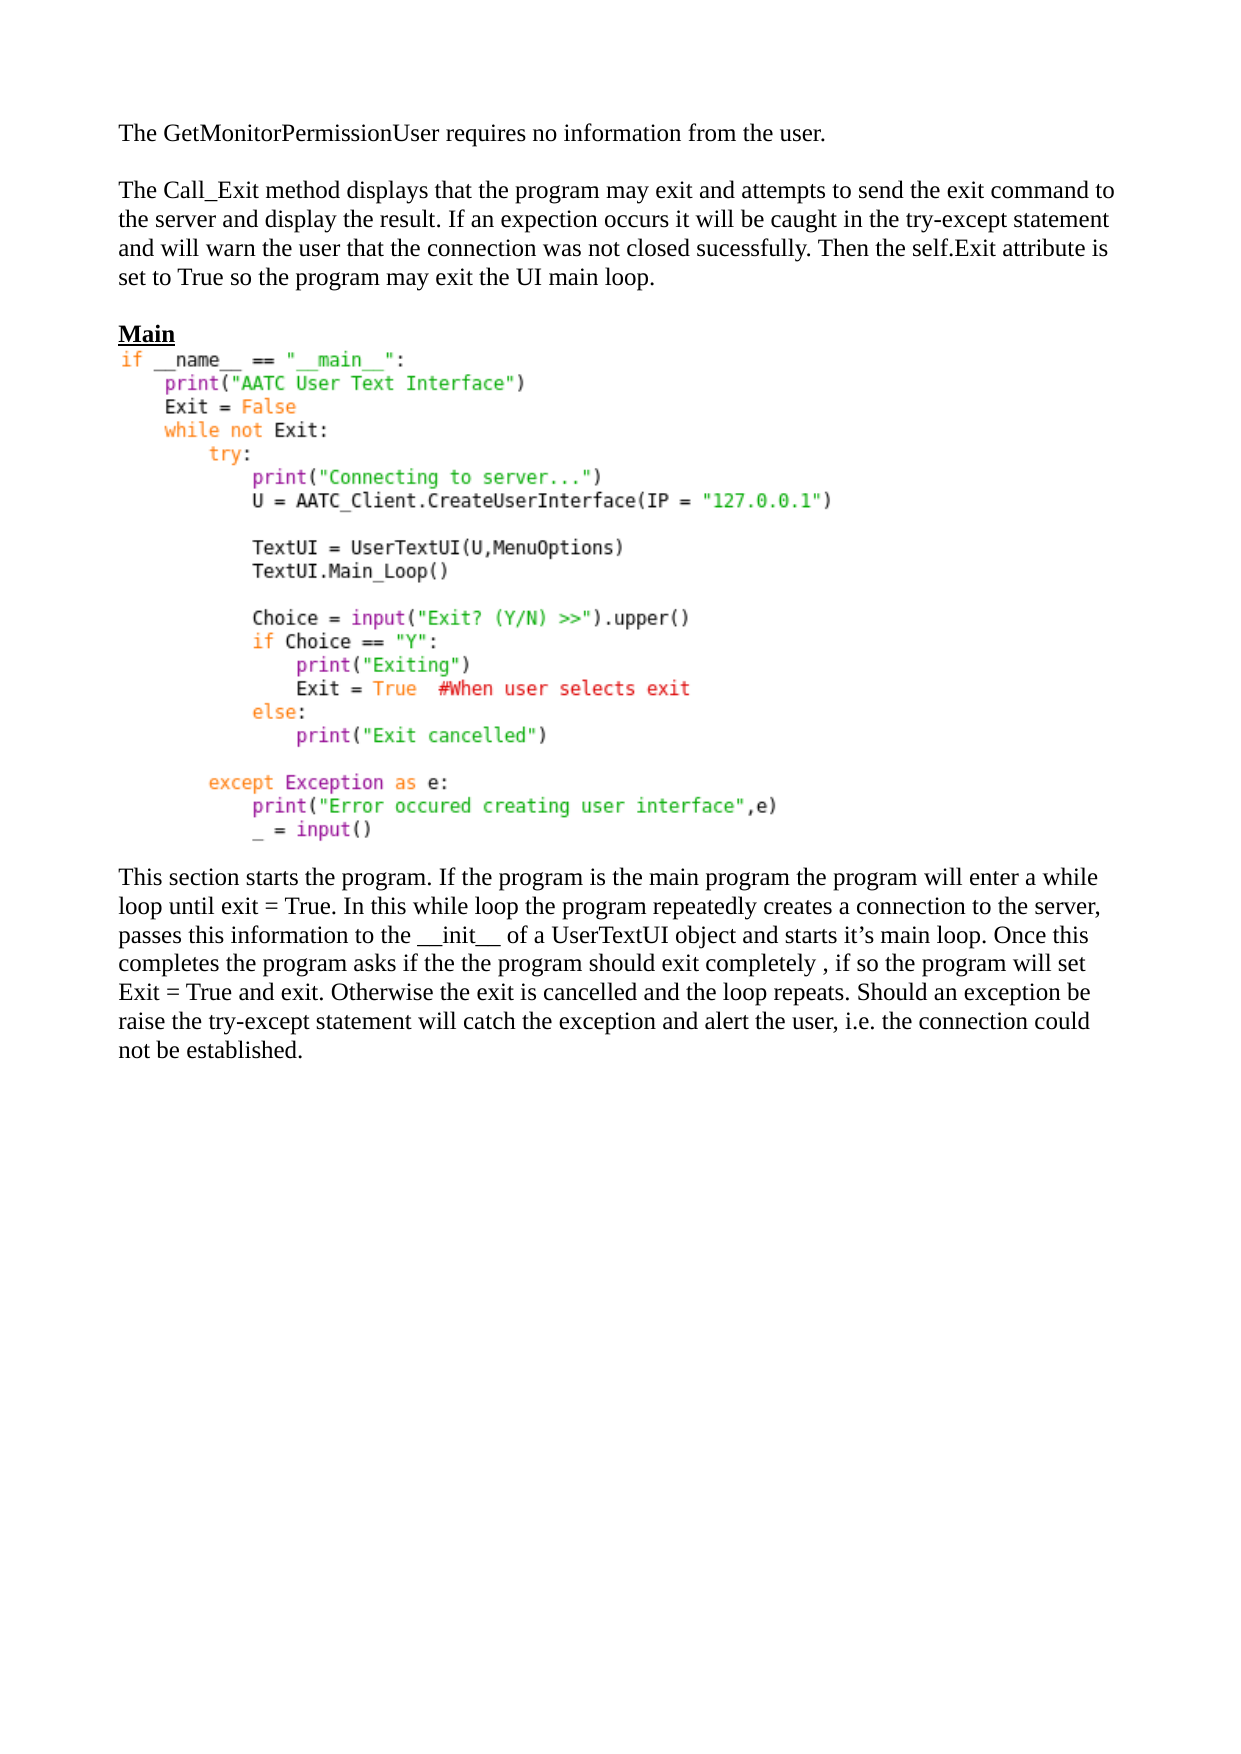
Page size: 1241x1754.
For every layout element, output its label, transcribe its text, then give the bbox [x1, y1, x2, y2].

text Main [118, 319, 1122, 348]
text The Call_Exit method displays that the program may exit and attempts to send the exit command to the server and display the result. If an expection occurs it will be caught in the try-except statement and will warn the user that the connection was not closed sucessfully. Then the self.Exit attribute is set to True so the program may exit the UI main loop. [118, 176, 1122, 291]
text This section starts the program. If the program is the main program the program will enter a while loop until exit = True. In this while loop the program repeatedly creates a connection to the server, passes this information to the __init__ of a UserTextUI object and starts it’s main loop. Once this completes the program asks if the the program should exit completely , if so the program will set Exit = True and exit. Otherwise the exit is cancelled and the loop repeats. Should an exception be raise the try-except statement will catch the exception and alert the user, i.e. the connection could not be established. [118, 863, 1122, 1063]
text The GetMonitorPermissionUser requires no information from the user. [118, 118, 1122, 147]
picture [118, 348, 840, 863]
